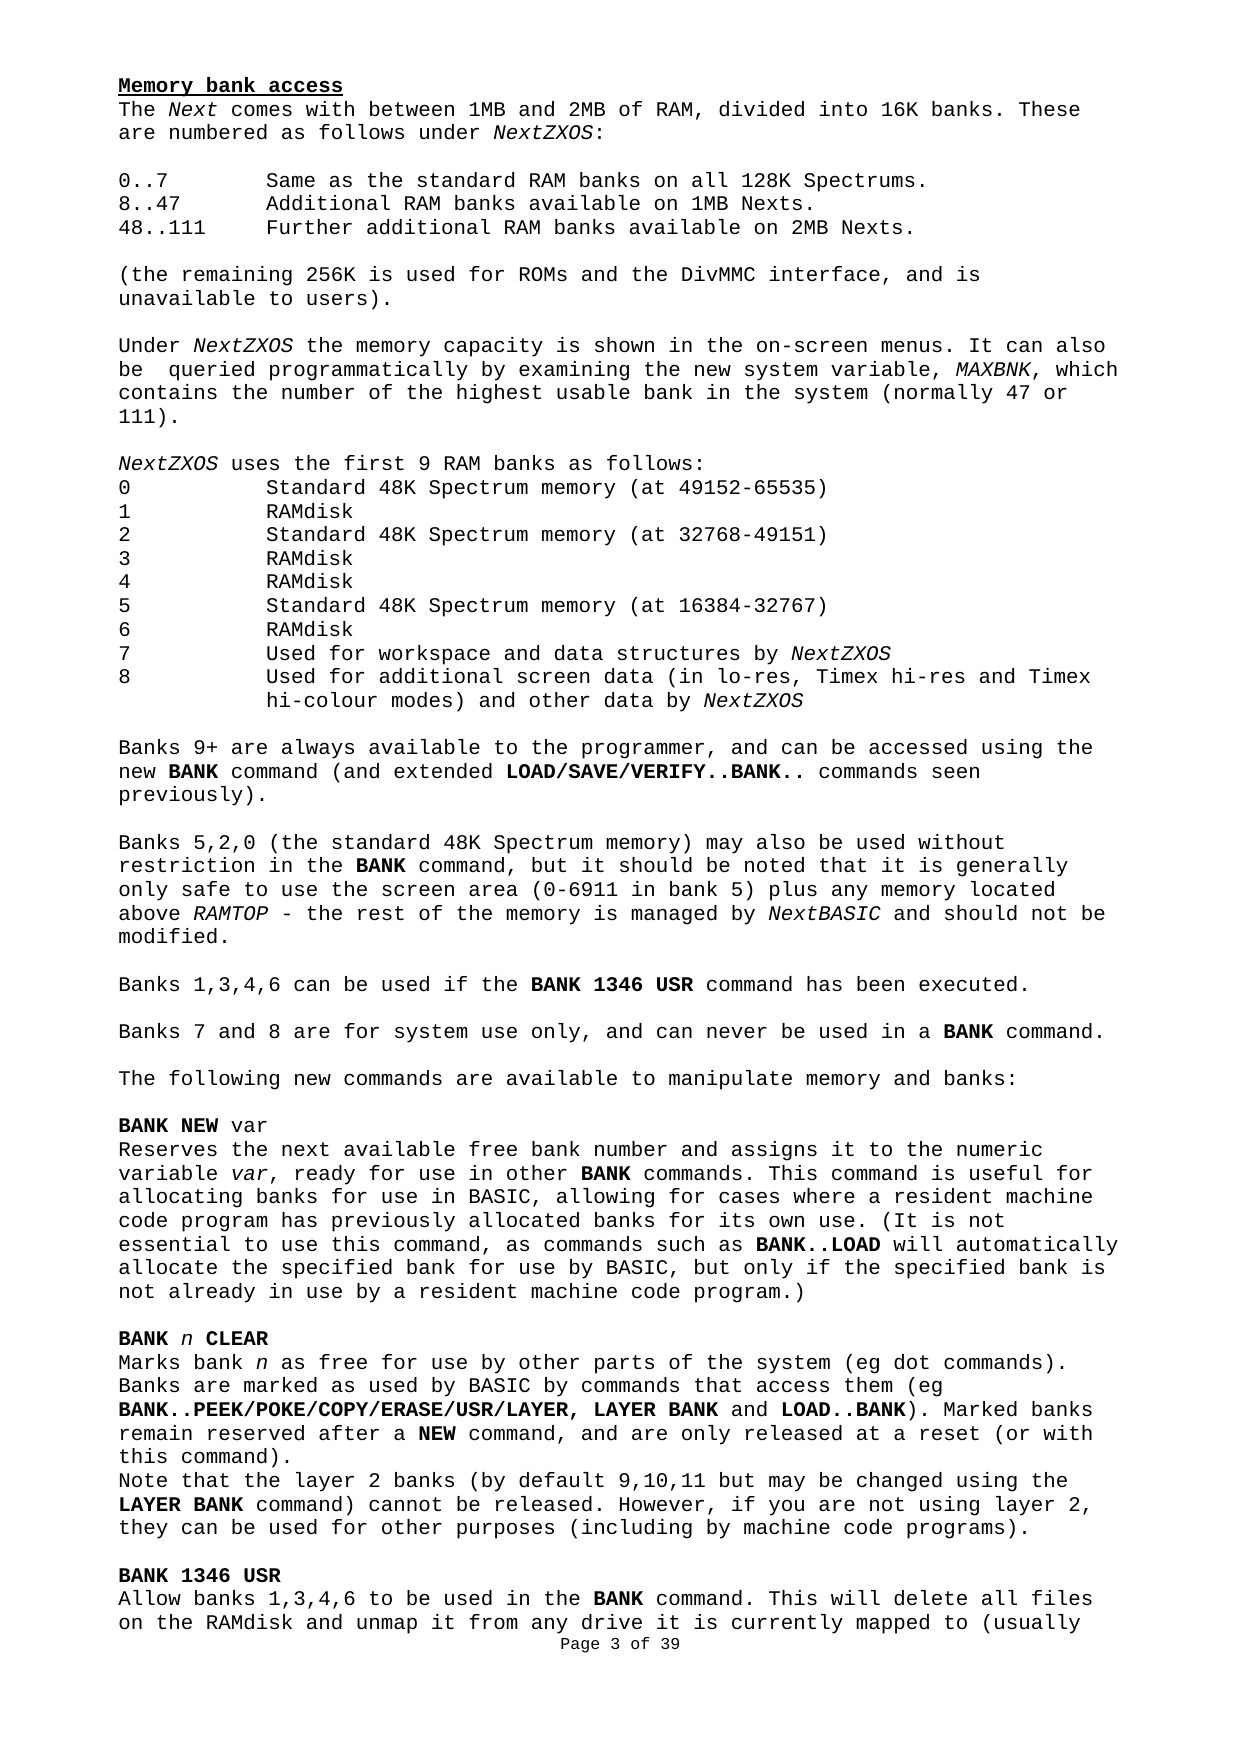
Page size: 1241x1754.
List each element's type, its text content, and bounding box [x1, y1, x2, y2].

text (the remaining 256K is used for ROMs and the DivMMC interface, and is unavailable to users). [118, 264, 1122, 311]
text The following new commands are available to manipulate memory and banks: [118, 1068, 1122, 1092]
text 48..111 Further additional RAM banks available on 2MB Nexts. [118, 217, 1122, 241]
text 8..47 Additional RAM banks available on 1MB Nexts. [118, 193, 1122, 217]
text The Next comes with between 1MB and 2MB of RAM, divided into 16K banks. These are numbered as follows under NextZXOS: [118, 99, 1122, 146]
text Note that the layer 2 banks (by default 9,10,11 but may be changed using the LAYER BANK command) cannot be released. However, if you are not using layer 2, they can be used for other purposes (including by machine code programs). [118, 1470, 1122, 1541]
text 2 Standard 48K Spectrum memory (at 32768-49151) [118, 524, 1122, 548]
text Banks 7 and 8 are for system use only, and can never be used in a BANK command. [118, 1021, 1122, 1044]
text BANK NEW var [118, 1115, 1122, 1139]
text 1 RAMdisk [118, 501, 1122, 524]
text 4 RAMdisk [118, 572, 1122, 595]
text Allow banks 1,3,4,6 to be used in the BANK command. This will delete all files on the RAMdisk and unmap it from any drive it is currently mapped to (usually [118, 1588, 1122, 1636]
text Memory bank access [118, 75, 1122, 99]
text 8 Used for additional screen data (in lo-res, Timex hi-res and Timex [118, 666, 1122, 690]
text 7 Used for workspace and data structures by NextZXOS [118, 642, 1122, 666]
text BANK n CLEAR [118, 1328, 1122, 1352]
text 5 Standard 48K Spectrum memory (at 16384-32767) [118, 595, 1122, 619]
text Banks 9+ are always available to the programmer, and can be accessed using the new BANK command (and extended LOAD/SAVE/VERIFY..BANK.. commands seen previously). [118, 737, 1122, 808]
text Marks bank n as free for use by other parts of the system (eg dot commands). Banks are marked as used by BASIC by commands that access them (eg BANK..PEEK/POKE/COPY/ERASE/USR/LAYER, LAYER BANK and LOAD..BANK). Marked banks remain reserved after a NEW command, and are only released at a reset (or with this command). [118, 1352, 1122, 1470]
text 6 RAMdisk [118, 619, 1122, 642]
text Banks 5,2,0 (the standard 48K Spectrum memory) may also be used without restriction in the BANK command, but it should be noted that it is generally only safe to use the screen area (0-6911 in bank 5) plus any memory located above RAMTOP - the rest of the memory is managed by NextBASIC and should not be modified. [118, 832, 1122, 950]
text Reserves the next available free bank number and assigns it to the numeric variable var, ready for use in other BANK commands. This command is useful for allocating banks for use in BASIC, allowing for cases where a resident machine code program has previously allocated banks for its own use. (It is not essential to use this command, as commands such as BANK..LOAD will automatically allocate the specified bank for use by BASIC, but only if the specified bank is not already in use by a resident machine code program.) [118, 1139, 1122, 1304]
text 0..7 Same as the standard RAM banks on all 128K Spectrums. [118, 169, 1122, 193]
text Banks 1,3,4,6 can be used if the BANK 1346 USR command has been executed. [118, 973, 1122, 997]
text BANK 1346 USR [118, 1565, 1122, 1588]
text NextZXOS uses the first 9 RAM banks as follows: [118, 453, 1122, 477]
text Under NextZXOS the memory capacity is shown in the on-screen menus. It can also be queried programmatically by examining the new system variable, MAXBNK, which contains the number of the highest usable bank in the system (normally 47 or 111). [118, 335, 1122, 430]
text 0 Standard 48K Spectrum memory (at 49152-65535) [118, 477, 1122, 501]
text 3 RAMdisk [118, 548, 1122, 572]
text hi-colour modes) and other data by NextZXOS [118, 690, 1122, 713]
